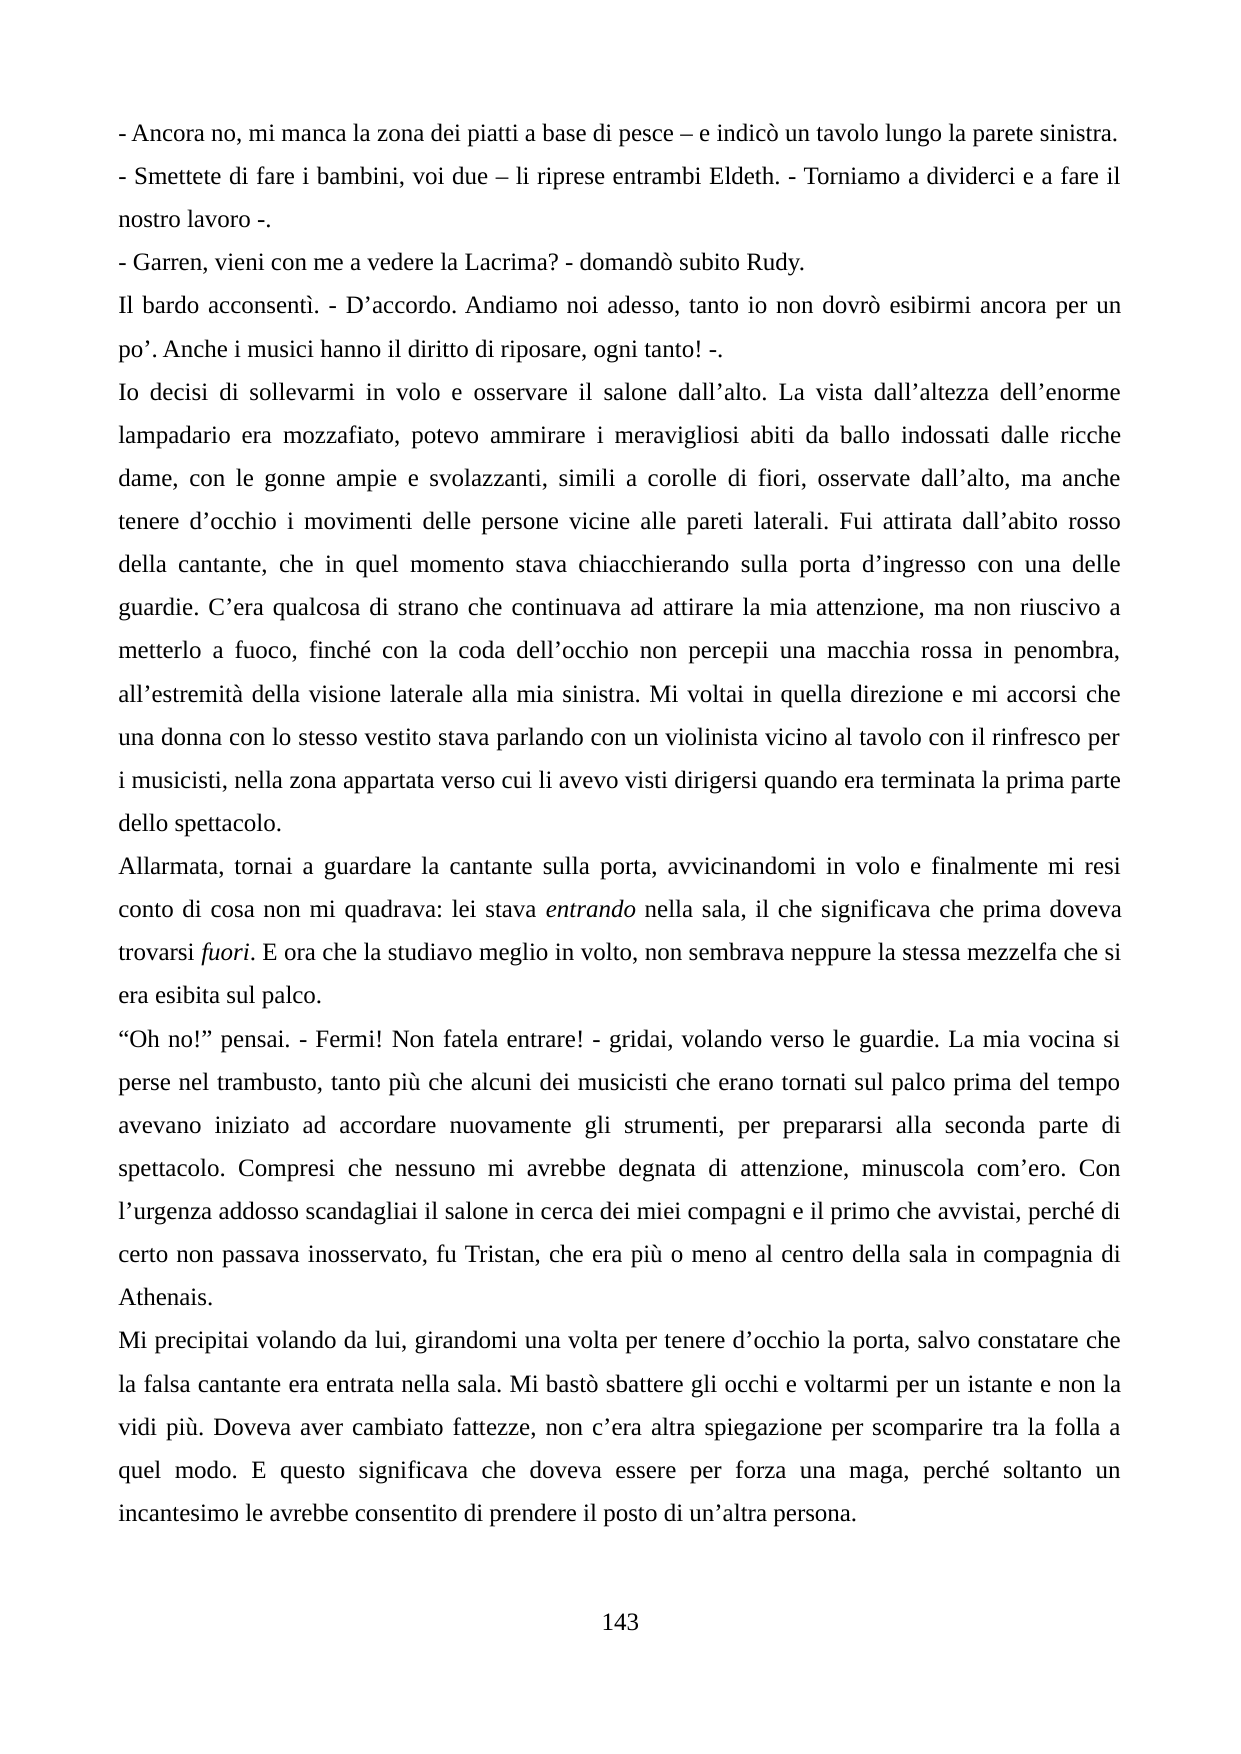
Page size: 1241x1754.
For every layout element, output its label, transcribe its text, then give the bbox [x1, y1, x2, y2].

text - Ancora no, mi manca la zona dei piatti a base di pesce – e indicò un tavolo lungo la parete sinistra. [118, 118, 1122, 147]
text Allarmata, tornai a guardare la cantante sulla porta, avvicinandomi in volo e finalmente mi resi conto di cosa non mi quadrava: lei stava entrando nella sala, il che significava che prima doveva trovarsi fuori. E ora che la studiavo meglio in volto, non sembrava neppure la stessa mezzelfa che si era esibita sul palco. [118, 851, 1122, 1009]
text Mi precipitai volando da lui, girandomi una volta per tenere d’occhio la porta, salvo constatare che la falsa cantante era entrata nella sala. Mi bastò sbattere gli occhi e voltarmi per un istante e non la vidi più. Doveva aver cambiato fattezze, non c’era altra spiegazione per scomparire tra la folla a quel modo. E questo significava che doveva essere per forza una maga, perché soltanto un incantesimo le avrebbe consentito di prendere il posto di un’altra persona. [118, 1326, 1122, 1527]
text - Garren, vieni con me a vedere la Lacrima? - domandò subito Rudy. [118, 247, 1122, 276]
text Il bardo acconsentì. - D’accordo. Andiamo noi adesso, tanto io non dovrò esibirmi ancora per un po’. Anche i musici hanno il diritto di riposare, ogni tanto! -. [118, 291, 1122, 362]
text Io decisi di sollevarmi in volo e osservare il salone dall’alto. La vista dall’altezza dell’enorme lampadario era mozzafiato, potevo ammirare i meravigliosi abiti da ballo indossati dalle ricche dame, con le gonne ampie e svolazzanti, simili a corolle di fiori, osservate dall’alto, ma anche tenere d’occhio i movimenti delle persone vicine alle pareti laterali. Fui attirata dall’abito rosso della cantante, che in quel momento stava chiacchierando sulla porta d’ingresso con una delle guardie. C’era qualcosa di strano che continuava ad attirare la mia attenzione, ma non riuscivo a metterlo a fuoco, finché con la coda dell’occhio non percepii una macchia rossa in penombra, all’estremità della visione laterale alla mia sinistra. Mi voltai in quella direzione e mi accorsi che una donna con lo stesso vestito stava parlando con un violinista vicino al tavolo con il rinfresco per i musicisti, nella zona appartata verso cui li avevo visti dirigersi quando era terminata la prima parte dello spettacolo. [118, 377, 1122, 837]
text “Oh no!” pensai. - Fermi! Non fatela entrare! - gridai, volando verso le guardie. La mia vocina si perse nel trambusto, tanto più che alcuni dei musicisti che erano tornati sul palco prima del tempo avevano iniziato ad accordare nuovamente gli strumenti, per prepararsi alla seconda parte di spettacolo. Compresi che nessuno mi avrebbe degnata di attenzione, minuscola com’ero. Con l’urgenza addosso scandagliai il salone in cerca dei miei compagni e il primo che avvistai, perché di certo non passava inosservato, fu Tristan, che era più o meno al centro della sala in compagnia di Athenais. [118, 1024, 1122, 1311]
text - Smettete di fare i bambini, voi due – li riprese entrambi Eldeth. - Torniamo a dividerci e a fare il nostro lavoro -. [118, 161, 1122, 233]
